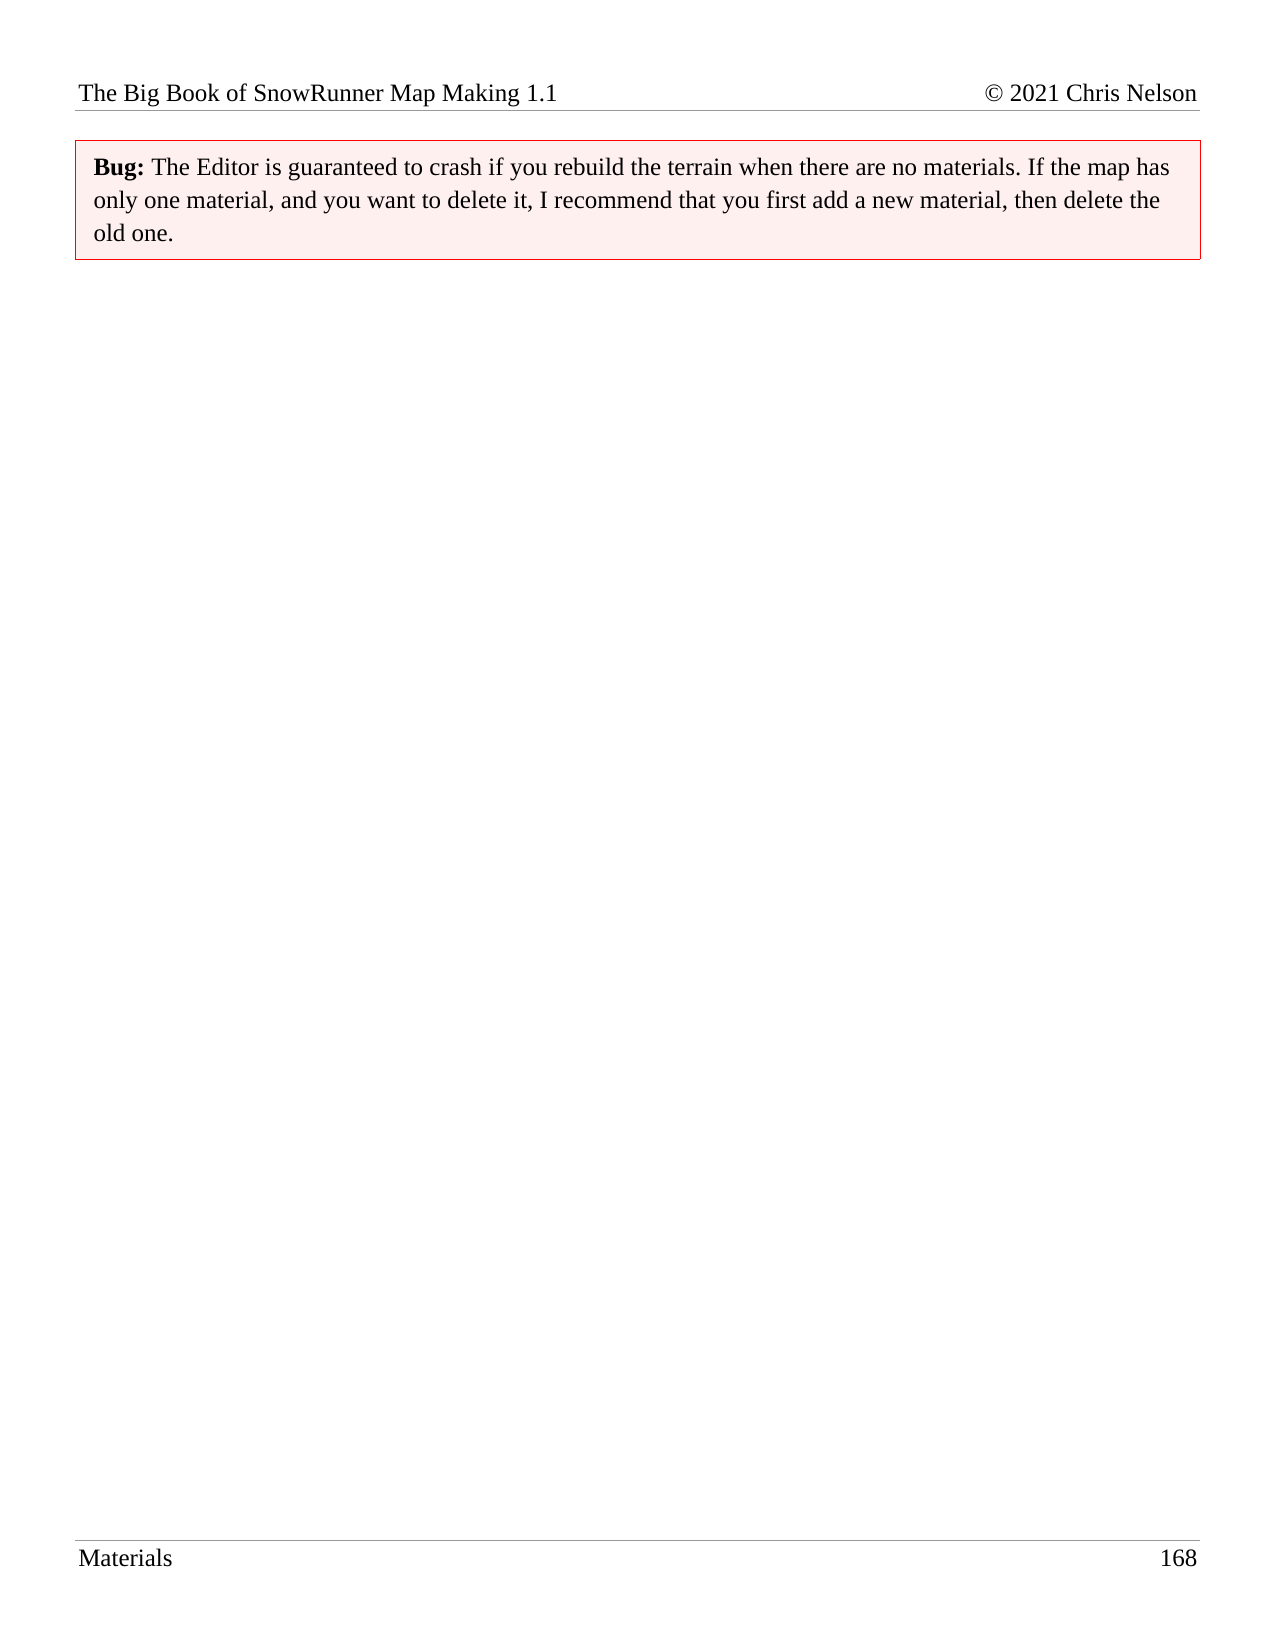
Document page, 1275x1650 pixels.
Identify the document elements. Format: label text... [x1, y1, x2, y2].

list The Editor is guaranteed to crash if you rebuild the terrain when there are no materials. If the map has only one material, and you want to delete it, I recommend that you first add a new material, then delete the old one. [76, 141, 1200, 259]
